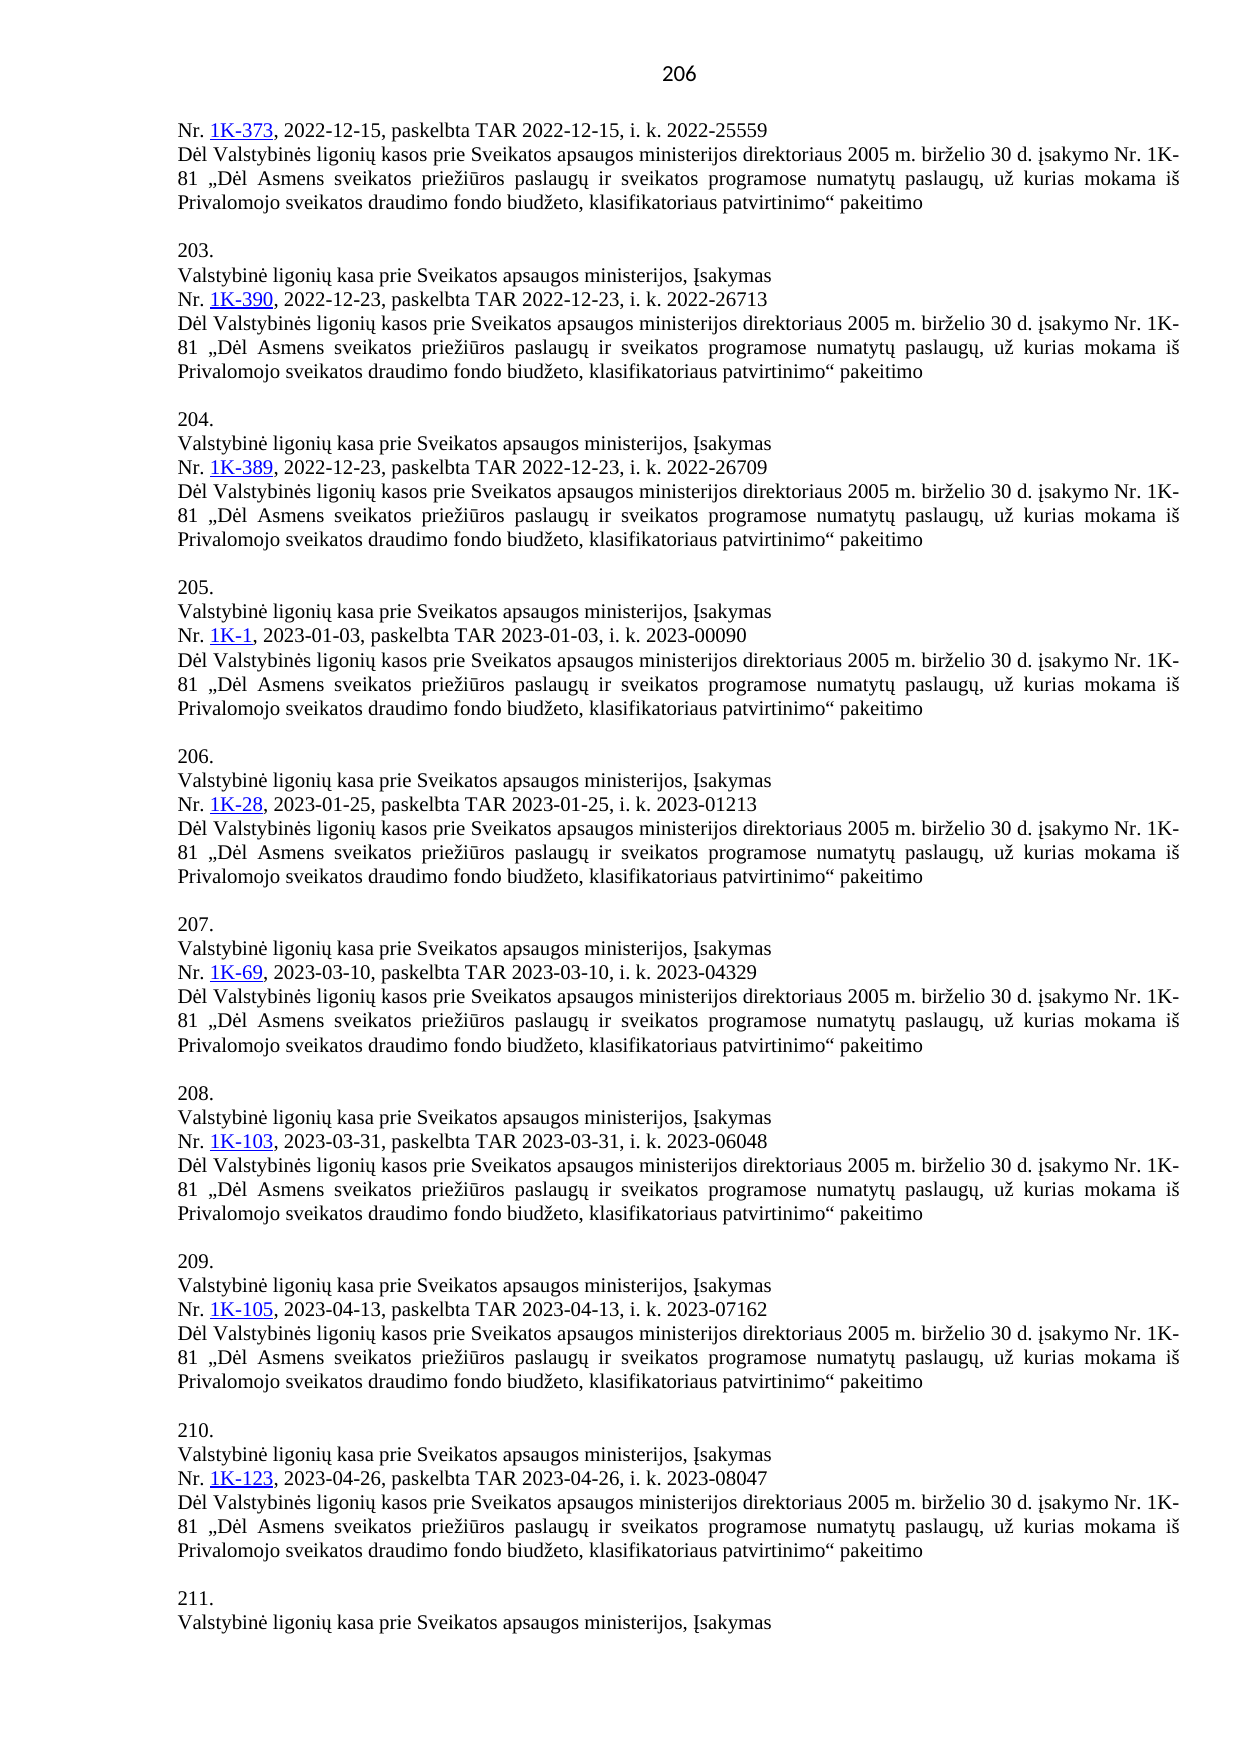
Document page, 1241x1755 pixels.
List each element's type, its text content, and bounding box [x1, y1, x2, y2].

text Valstybinė ligonių kasa prie Sveikatos apsaugos ministerijos, Įsakymas [177, 936, 1181, 960]
text Valstybinė ligonių kasa prie Sveikatos apsaugos ministerijos, Įsakymas [177, 599, 1181, 623]
text Nr. 1K-390, 2022-12-23, paskelbta TAR 2022-12-23, i. k. 2022-26713 [177, 287, 1181, 311]
text Valstybinė ligonių kasa prie Sveikatos apsaugos ministerijos, Įsakymas [177, 262, 1181, 287]
text Dėl Valstybinės ligonių kasos prie Sveikatos apsaugos ministerijos direktoriaus 2005 m. birželio 30 d. įsakymo Nr. 1K-81 „Dėl Asmens sveikatos priežiūros paslaugų ir sveikatos programose numatytų paslaugų, už kurias mokama iš Privalomojo sveikatos draudimo fondo biudžeto, klasifikatoriaus patvirtinimo“ pakeitimo [177, 984, 1181, 1057]
text 203. [177, 238, 1181, 262]
text Dėl Valstybinės ligonių kasos prie Sveikatos apsaugos ministerijos direktoriaus 2005 m. birželio 30 d. įsakymo Nr. 1K-81 „Dėl Asmens sveikatos priežiūros paslaugų ir sveikatos programose numatytų paslaugų, už kurias mokama iš Privalomojo sveikatos draudimo fondo biudžeto, klasifikatoriaus patvirtinimo“ pakeitimo [177, 1321, 1181, 1393]
text Valstybinė ligonių kasa prie Sveikatos apsaugos ministerijos, Įsakymas [177, 1105, 1181, 1129]
text Dėl Valstybinės ligonių kasos prie Sveikatos apsaugos ministerijos direktoriaus 2005 m. birželio 30 d. įsakymo Nr. 1K-81 „Dėl Asmens sveikatos priežiūros paslaugų ir sveikatos programose numatytų paslaugų, už kurias mokama iš Privalomojo sveikatos draudimo fondo biudžeto, klasifikatoriaus patvirtinimo“ pakeitimo [177, 311, 1181, 383]
text Nr. 1K-123, 2023-04-26, paskelbta TAR 2023-04-26, i. k. 2023-08047 [177, 1466, 1181, 1490]
text Nr. 1K-28, 2023-01-25, paskelbta TAR 2023-01-25, i. k. 2023-01213 [177, 792, 1181, 816]
text 209. [177, 1249, 1181, 1273]
text Dėl Valstybinės ligonių kasos prie Sveikatos apsaugos ministerijos direktoriaus 2005 m. birželio 30 d. įsakymo Nr. 1K-81 „Dėl Asmens sveikatos priežiūros paslaugų ir sveikatos programose numatytų paslaugų, už kurias mokama iš Privalomojo sveikatos draudimo fondo biudžeto, klasifikatoriaus patvirtinimo“ pakeitimo [177, 479, 1181, 551]
text Valstybinė ligonių kasa prie Sveikatos apsaugos ministerijos, Įsakymas [177, 1273, 1181, 1297]
text Dėl Valstybinės ligonių kasos prie Sveikatos apsaugos ministerijos direktoriaus 2005 m. birželio 30 d. įsakymo Nr. 1K-81 „Dėl Asmens sveikatos priežiūros paslaugų ir sveikatos programose numatytų paslaugų, už kurias mokama iš Privalomojo sveikatos draudimo fondo biudžeto, klasifikatoriaus patvirtinimo“ pakeitimo [177, 1153, 1181, 1225]
text Valstybinė ligonių kasa prie Sveikatos apsaugos ministerijos, Įsakymas [177, 1610, 1181, 1634]
text 205. [177, 575, 1181, 599]
text Valstybinė ligonių kasa prie Sveikatos apsaugos ministerijos, Įsakymas [177, 768, 1181, 792]
text 207. [177, 912, 1181, 936]
text 206. [177, 744, 1181, 768]
text 211. [177, 1586, 1181, 1610]
text Nr. 1K-373, 2022-12-15, paskelbta TAR 2022-12-15, i. k. 2022-25559 [177, 118, 1181, 142]
text Valstybinė ligonių kasa prie Sveikatos apsaugos ministerijos, Įsakymas [177, 431, 1181, 455]
text Valstybinė ligonių kasa prie Sveikatos apsaugos ministerijos, Įsakymas [177, 1442, 1181, 1466]
text Nr. 1K-105, 2023-04-13, paskelbta TAR 2023-04-13, i. k. 2023-07162 [177, 1297, 1181, 1321]
text 210. [177, 1417, 1181, 1442]
text Nr. 1K-1, 2023-01-03, paskelbta TAR 2023-01-03, i. k. 2023-00090 [177, 623, 1181, 647]
text 204. [177, 407, 1181, 431]
text Dėl Valstybinės ligonių kasos prie Sveikatos apsaugos ministerijos direktoriaus 2005 m. birželio 30 d. įsakymo Nr. 1K-81 „Dėl Asmens sveikatos priežiūros paslaugų ir sveikatos programose numatytų paslaugų, už kurias mokama iš Privalomojo sveikatos draudimo fondo biudžeto, klasifikatoriaus patvirtinimo“ pakeitimo [177, 1490, 1181, 1562]
text Dėl Valstybinės ligonių kasos prie Sveikatos apsaugos ministerijos direktoriaus 2005 m. birželio 30 d. įsakymo Nr. 1K-81 „Dėl Asmens sveikatos priežiūros paslaugų ir sveikatos programose numatytų paslaugų, už kurias mokama iš Privalomojo sveikatos draudimo fondo biudžeto, klasifikatoriaus patvirtinimo“ pakeitimo [177, 816, 1181, 888]
text 208. [177, 1081, 1181, 1105]
text Dėl Valstybinės ligonių kasos prie Sveikatos apsaugos ministerijos direktoriaus 2005 m. birželio 30 d. įsakymo Nr. 1K-81 „Dėl Asmens sveikatos priežiūros paslaugų ir sveikatos programose numatytų paslaugų, už kurias mokama iš Privalomojo sveikatos draudimo fondo biudžeto, klasifikatoriaus patvirtinimo“ pakeitimo [177, 647, 1181, 720]
text Dėl Valstybinės ligonių kasos prie Sveikatos apsaugos ministerijos direktoriaus 2005 m. birželio 30 d. įsakymo Nr. 1K-81 „Dėl Asmens sveikatos priežiūros paslaugų ir sveikatos programose numatytų paslaugų, už kurias mokama iš Privalomojo sveikatos draudimo fondo biudžeto, klasifikatoriaus patvirtinimo“ pakeitimo [177, 142, 1181, 214]
text Nr. 1K-389, 2022-12-23, paskelbta TAR 2022-12-23, i. k. 2022-26709 [177, 455, 1181, 479]
text Nr. 1K-69, 2023-03-10, paskelbta TAR 2023-03-10, i. k. 2023-04329 [177, 960, 1181, 984]
text Nr. 1K-103, 2023-03-31, paskelbta TAR 2023-03-31, i. k. 2023-06048 [177, 1129, 1181, 1153]
